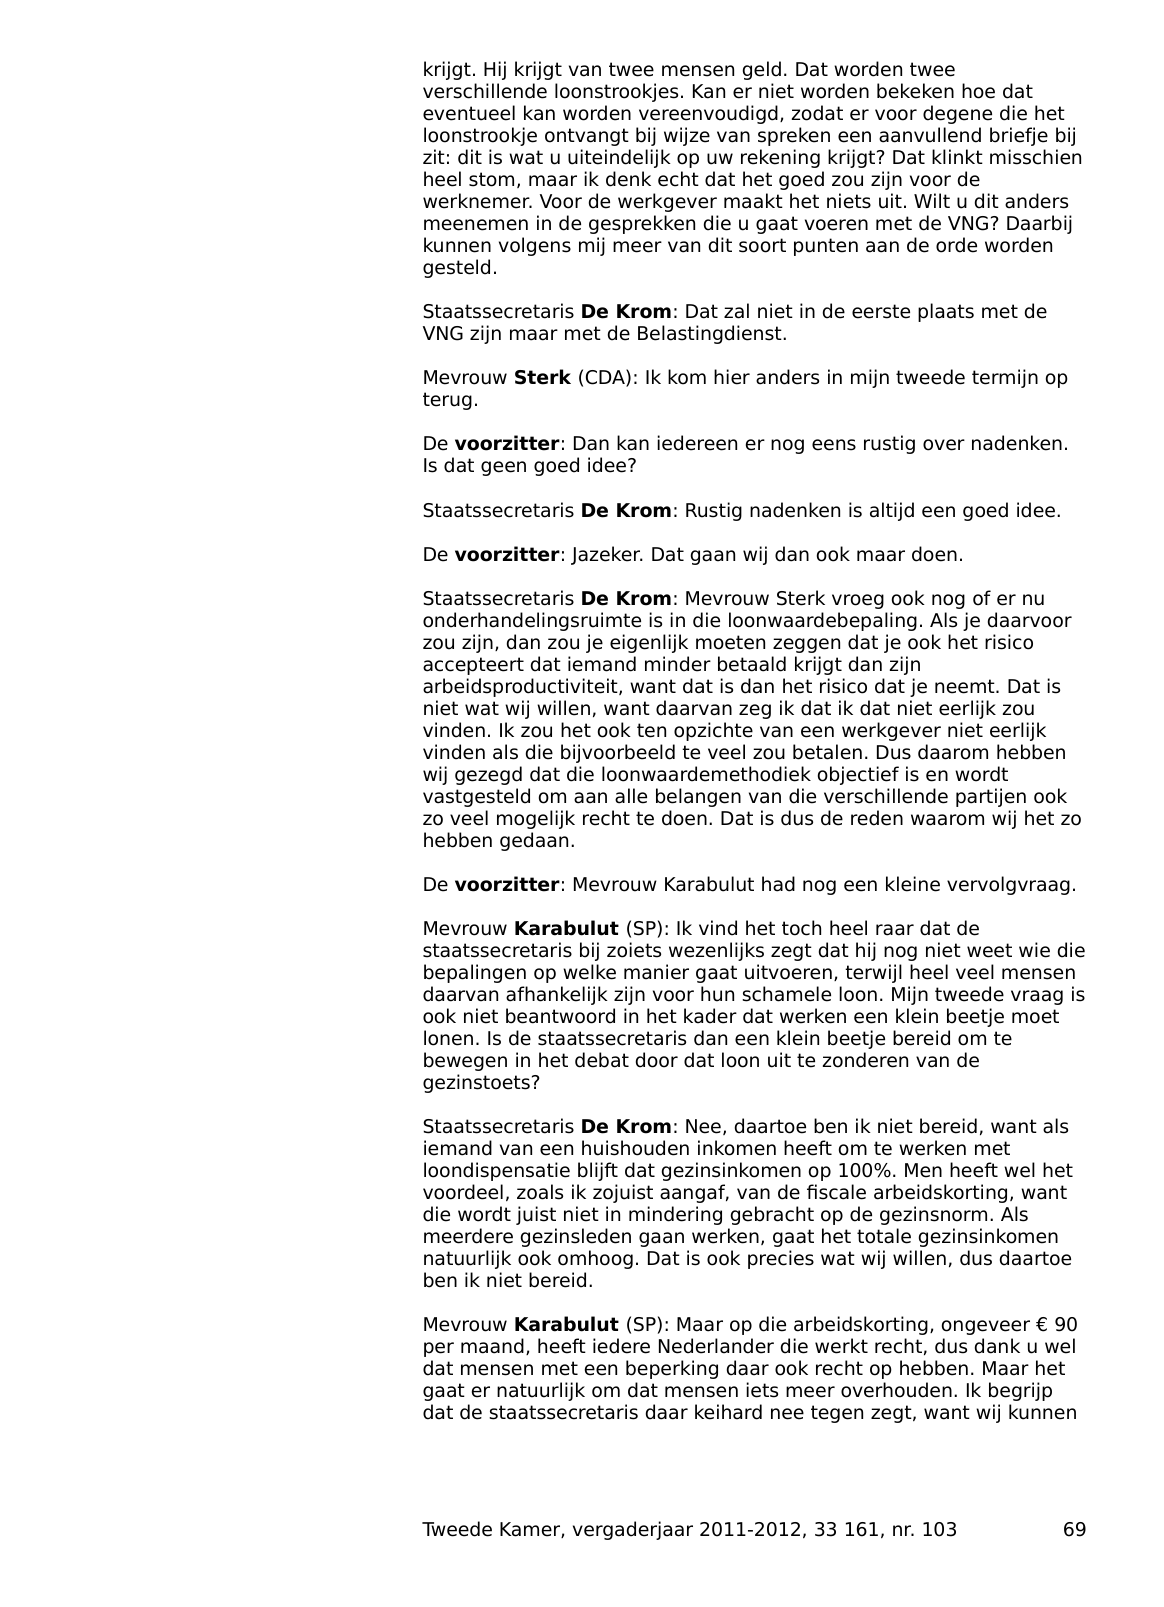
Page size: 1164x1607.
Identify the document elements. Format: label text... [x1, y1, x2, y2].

text Staatssecretaris De Krom: Rustig nadenken is altijd een goed idee. [422, 499, 1087, 521]
text De voorzitter: Dan kan iedereen er nog eens rustig over nadenken. Is dat geen goed idee? [422, 433, 1087, 477]
text De voorzitter: Jazeker. Dat gaan wij dan ook maar doen. [422, 544, 1087, 566]
text Staatssecretaris De Krom: Dat zal niet in de eerste plaats met de VNG zijn maar met de Belastingdienst. [422, 301, 1087, 345]
text Mevrouw Sterk (CDA): Ik kom hier anders in mijn tweede termijn op terug. [422, 367, 1087, 411]
text De voorzitter: Mevrouw Karabulut had nog een kleine vervolgvraag. [422, 874, 1087, 896]
text Staatssecretaris De Krom: Nee, daartoe ben ik niet bereid, want als iemand van een huishouden inkomen heeft om te werken met loondispensatie blijft dat gezinsinkomen op 100%. Men heeft wel het voordeel, zoals ik zojuist aangaf, van de fiscale arbeidskorting, want die wordt juist niet in mindering gebracht op de gezinsnorm. Als meerdere gezinsleden gaan werken, gaat het totale gezinsinkomen natuurlijk ook omhoog. Dat is ook precies wat wij willen, dus daartoe ben ik niet bereid. [422, 1116, 1087, 1292]
text krijgt. Hij krijgt van twee mensen geld. Dat worden twee verschillende loonstrookjes. Kan er niet worden bekeken hoe dat eventueel kan worden vereenvoudigd, zodat er voor degene die het loonstrookje ontvangt bij wijze van spreken een aanvullend briefje bij zit: dit is wat u uiteindelijk op uw rekening krijgt? Dat klinkt misschien heel stom, maar ik denk echt dat het goed zou zijn voor de werknemer. Voor de werkgever maakt het niets uit. Wilt u dit anders meenemen in de gesprekken die u gaat voeren met de VNG? Daarbij kunnen volgens mij meer van dit soort punten aan de orde worden gesteld. [422, 59, 1087, 279]
text Mevrouw Karabulut (SP): Ik vind het toch heel raar dat de staatssecretaris bij zoiets wezenlijks zegt dat hij nog niet weet wie die bepalingen op welke manier gaat uitvoeren, terwijl heel veel mensen daarvan afhankelijk zijn voor hun schamele loon. Mijn tweede vraag is ook niet beantwoord in het kader dat werken een klein beetje moet lonen. Is de staatssecretaris dan een klein beetje bereid om te bewegen in het debat door dat loon uit te zonderen van de gezinstoets? [422, 918, 1087, 1094]
text Staatssecretaris De Krom: Mevrouw Sterk vroeg ook nog of er nu onderhandelingsruimte is in die loonwaardebepaling. Als je daarvoor zou zijn, dan zou je eigenlijk moeten zeggen dat je ook het risico accepteert dat iemand minder betaald krijgt dan zijn arbeidsproductiviteit, want dat is dan het risico dat je neemt. Dat is niet wat wij willen, want daarvan zeg ik dat ik dat niet eerlijk zou vinden. Ik zou het ook ten opzichte van een werkgever niet eerlijk vinden als die bijvoorbeeld te veel zou betalen. Dus daarom hebben wij gezegd dat die loonwaardemethodiek objectief is en wordt vastgesteld om aan alle belangen van die verschillende partijen ook zo veel mogelijk recht te doen. Dat is dus de reden waarom wij het zo hebben gedaan. [422, 588, 1087, 852]
text Mevrouw Karabulut (SP): Maar op die arbeidskorting, ongeveer € 90 per maand, heeft iedere Nederlander die werkt recht, dus dank u wel dat mensen met een beperking daar ook recht op hebben. Maar het gaat er natuurlijk om dat mensen iets meer overhouden. Ik begrijp dat de staatssecretaris daar keihard nee tegen zegt, want wij kunnen [422, 1314, 1087, 1424]
